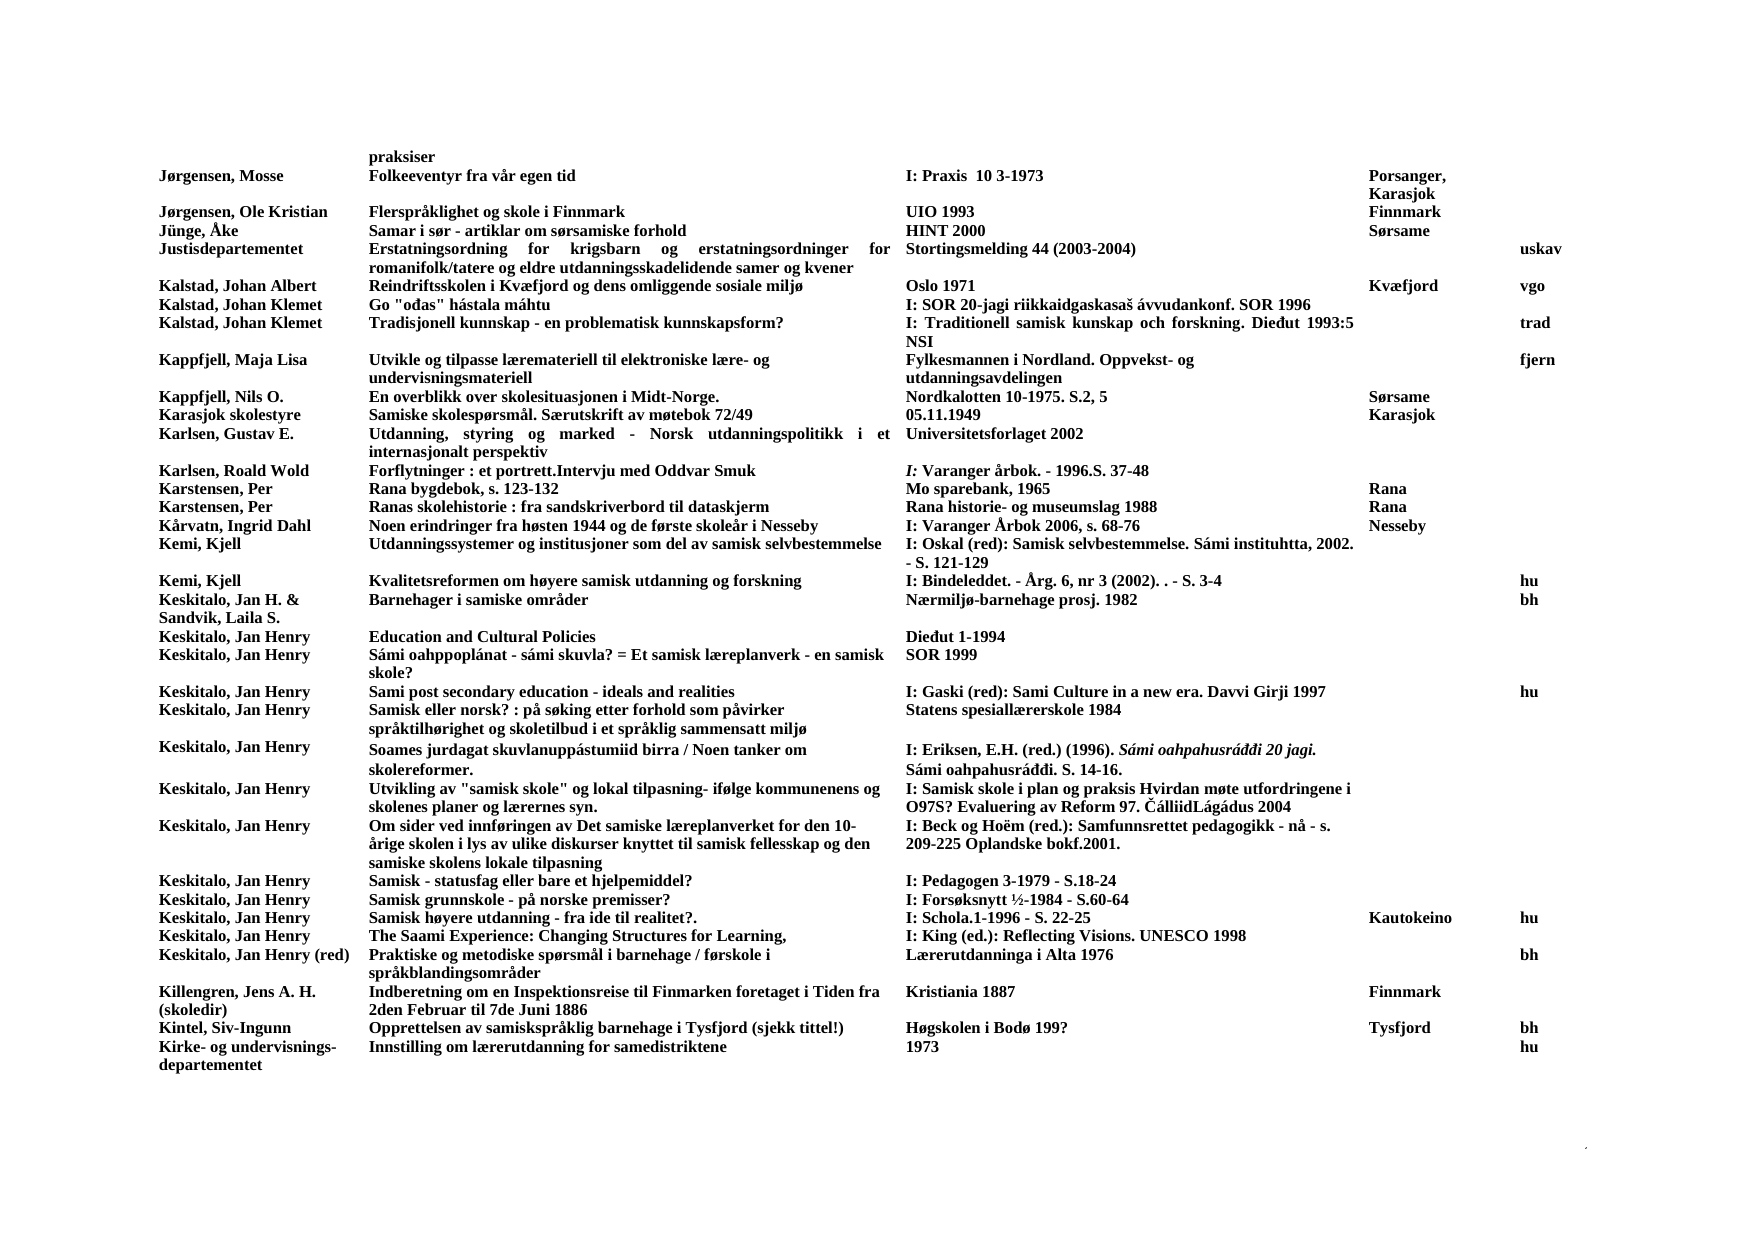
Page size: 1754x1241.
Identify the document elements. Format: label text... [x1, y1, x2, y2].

table_cell I: Beck og Hoëm (red.): Samfunnsrettet pedagogikk - nå - s. 209-225 Oplandske bokf.2001. [898, 816, 1361, 872]
table_cell [1513, 461, 1606, 479]
table_cell Praktiske og metodiske spørsmål i barnehage / førskole i språkblandingsområder [361, 945, 898, 982]
table_cell Killengren, Jens A. H. (skoledir) [151, 982, 361, 1019]
table_cell Sørsame [1361, 221, 1512, 240]
table_cell Flerspråklighet og skole i Finnmark [361, 203, 898, 221]
table_cell [1513, 498, 1606, 516]
table_cell [1361, 683, 1512, 701]
table_cell I: Schola.1-1996 - S. 22-25 [898, 909, 1361, 927]
table_cell I: Eriksen, E.H. (red.) (1996). Sámi oahpahusráđđi 20 jagi. Sámi oahpahusráđđi. S. 14-16. [898, 738, 1361, 779]
table_cell bh [1513, 1019, 1606, 1037]
table_cell Erstatningsordning for krigsbarn og erstatningsordninger for romanifolk/tatere og eldre utdanningsskadelidende samer og kvener [361, 240, 898, 277]
table_cell Stortingsmelding 44 (2003-2004) [898, 240, 1361, 277]
table_cell Jørgensen, Ole Kristian [151, 203, 361, 221]
table_cell Indberetning om en Inspektionsreise til Finmarken foretaget i Tiden fra 2den Februar til 7de Juni 1886 [361, 982, 898, 1019]
table_cell [1361, 890, 1512, 908]
table_cell [1361, 240, 1512, 277]
table_cell Keskitalo, Jan H. & Sandvik, Laila S. [151, 590, 361, 627]
table_cell Karlsen, Roald Wold [151, 461, 361, 479]
table_cell [1361, 945, 1512, 982]
table_cell Tysfjord [1361, 1019, 1512, 1037]
table_cell Utdanning, styring og marked - Norsk utdanningspolitikk i et internasjonalt perspektiv [361, 424, 898, 461]
table_cell [1513, 816, 1606, 872]
table_cell Kristiania 1887 [898, 982, 1361, 1019]
table_cell Keskitalo, Jan Henry [151, 627, 361, 646]
table_cell Keskitalo, Jan Henry [151, 779, 361, 816]
table_cell uskav [1513, 240, 1606, 277]
table_cell [1361, 627, 1512, 646]
table_cell The Saami Experience: Changing Structures for Learning, [361, 927, 898, 945]
table_cell Keskitalo, Jan Henry (red) [151, 945, 361, 982]
table_cell Utvikle og tilpasse læremateriell til elektroniske lære- og undervisningsmateriell [361, 351, 898, 387]
table_cell UIO 1993 [898, 203, 1361, 221]
table_cell [1361, 351, 1512, 387]
table_cell [1513, 982, 1606, 1019]
table_cell Finnmark [1361, 982, 1512, 1019]
table_cell [898, 148, 1361, 166]
table_cell Kvalitetsreformen om høyere samisk utdanning og forskning [361, 572, 898, 590]
table_cell Lærerutdanninga i Alta 1976 [898, 945, 1361, 982]
table_cell Kårvatn, Ingrid Dahl [151, 516, 361, 535]
table_cell I: Oskal (red): Samisk selvbestemmelse. Sámi instituhtta, 2002. - S. 121-129 [898, 535, 1361, 572]
table_cell [1513, 779, 1606, 816]
table_cell Samiske skolespørsmål. Særutskrift av møtebok 72/49 [361, 406, 898, 424]
table_cell Jørgensen, Mosse [151, 166, 361, 203]
table_cell Keskitalo, Jan Henry [151, 646, 361, 682]
table_cell I: Traditionell samisk kunskap och forskning. Dieđut 1993:5 NSI [898, 314, 1361, 351]
table_cell Karlsen, Gustav E. [151, 424, 361, 461]
table_cell Nesseby [1361, 516, 1512, 535]
table_cell [1513, 738, 1606, 779]
table_cell Samisk høyere utdanning - fra ide til realitet?. [361, 909, 898, 927]
table_cell Samar i sør - artiklar om sørsamiske forhold [361, 221, 898, 240]
table_cell Fylkesmannen i Nordland. Oppvekst- og utdanningsavdelingen [898, 351, 1361, 387]
table_cell [1513, 480, 1606, 498]
table_cell praksiser [361, 148, 898, 166]
table_cell [1513, 890, 1606, 908]
table_cell [1361, 295, 1512, 314]
table_cell I: SOR 20-jagi riikkaidgaskasaš ávvudankonf. SOR 1996 [898, 295, 1361, 314]
table_cell I: Praxis 10 3-1973 [898, 166, 1361, 203]
table_cell [1361, 816, 1512, 872]
table_cell Sámi oahppoplánat - sámi skuvla? = Et samisk læreplanverk - en samisk skole? [361, 646, 898, 682]
table_cell [1513, 516, 1606, 535]
table_cell Go "ođas" hástala máhtu [361, 295, 898, 314]
table_cell Utvikling av "samisk skole" og lokal tilpasning- ifølge kommunenens og skolenes planer og lærernes syn. [361, 779, 898, 816]
table_cell Soames jurdagat skuvlanuppástumiid birra / Noen tanker om skolereformer. [361, 738, 898, 779]
table_cell Kvæfjord [1361, 277, 1512, 295]
table_cell [1361, 738, 1512, 779]
table_cell Karstensen, Per [151, 498, 361, 516]
table_cell Høgskolen i Bodø 199? [898, 1019, 1361, 1037]
table_cell Rana bygdebok, s. 123-132 [361, 480, 898, 498]
table_cell Keskitalo, Jan Henry [151, 738, 361, 779]
table_cell [1361, 424, 1512, 461]
table_cell vgo [1513, 277, 1606, 295]
table_cell Keskitalo, Jan Henry [151, 890, 361, 908]
table_cell Tradisjonell kunnskap - en problematisk kunnskapsform? [361, 314, 898, 351]
table_cell Kalstad, Johan Klemet [151, 295, 361, 314]
table_cell [1361, 927, 1512, 945]
table_cell I: Bindeleddet. - Årg. 6, nr 3 (2002). . - S. 3-4 [898, 572, 1361, 590]
table_cell Karstensen, Per [151, 480, 361, 498]
table_cell [1513, 424, 1606, 461]
table_cell Statens spesiallærerskole 1984 [898, 701, 1361, 738]
table_cell Kautokeino [1361, 909, 1512, 927]
table_cell Barnehager i samiske områder [361, 590, 898, 627]
table_cell Samisk - statusfag eller bare et hjelpemiddel? [361, 872, 898, 890]
table_cell Noen erindringer fra høsten 1944 og de første skoleår i Nesseby [361, 516, 898, 535]
table_cell [1513, 148, 1606, 166]
table_cell Justisdepartementet [151, 240, 361, 277]
table_cell Porsanger, Karasjok [1361, 166, 1512, 203]
table_cell [1361, 779, 1512, 816]
table_cell [1513, 872, 1606, 890]
table_cell Folkeeventyr fra vår egen tid [361, 166, 898, 203]
table_cell I: King (ed.): Reflecting Visions. UNESCO 1998 [898, 927, 1361, 945]
table_cell Keskitalo, Jan Henry [151, 816, 361, 872]
table_cell Sami post secondary education - ideals and realities [361, 683, 898, 701]
table_cell I: Gaski (red): Sami Culture in a new era. Davvi Girji 1997 [898, 683, 1361, 701]
table_cell Forflytninger : et portrett.Intervju med Oddvar Smuk [361, 461, 898, 479]
table_cell [1361, 535, 1512, 572]
table_cell [1361, 314, 1512, 351]
table_cell Samisk grunnskole - på norske premisser? [361, 890, 898, 908]
table_cell [1513, 927, 1606, 945]
table_cell Jünge, Åke [151, 221, 361, 240]
table_cell Kintel, Siv-Ingunn [151, 1019, 361, 1037]
table_cell Karasjok skolestyre [151, 406, 361, 424]
table_cell [1513, 535, 1606, 572]
table_cell Nærmiljø-barnehage prosj. 1982 [898, 590, 1361, 627]
table_cell Om sider ved innføringen av Det samiske læreplanverket for den 10-årige skolen i lys av ulike diskurser knyttet til samisk fellesskap og den samiske skolens lokale tilpasning [361, 816, 898, 872]
table_cell Innstilling om lærerutdanning for samedistriktene [361, 1038, 898, 1074]
table_cell [1361, 590, 1512, 627]
table_cell [1513, 646, 1606, 682]
table_cell Keskitalo, Jan Henry [151, 872, 361, 890]
table_cell fjern [1513, 351, 1606, 387]
table_cell Kappfjell, Nils O. [151, 388, 361, 406]
table_cell [1513, 203, 1606, 221]
table_cell Keskitalo, Jan Henry [151, 909, 361, 927]
table_cell [1361, 872, 1512, 890]
table_cell Reindriftsskolen i Kvæfjord og dens omliggende sosiale miljø [361, 277, 898, 295]
table_cell Utdanningssystemer og institusjoner som del av samisk selvbestemmelse [361, 535, 898, 572]
table_cell [1513, 388, 1606, 406]
table_cell Kirke- og undervisnings-departementet [151, 1038, 361, 1074]
table_cell [1513, 627, 1606, 646]
table_cell [1361, 701, 1512, 738]
table_cell Kemi, Kjell [151, 572, 361, 590]
table_cell Mo sparebank, 1965 [898, 480, 1361, 498]
table_cell trad [1513, 314, 1606, 351]
table_cell [1513, 295, 1606, 314]
table_cell Kalstad, Johan Klemet [151, 314, 361, 351]
table_cell Samisk eller norsk? : på søking etter forhold som påvirker språktilhørighet og skoletilbud i et språklig sammensatt miljø [361, 701, 898, 738]
table_cell Sørsame [1361, 388, 1512, 406]
table_cell Karasjok [1361, 406, 1512, 424]
table_cell [1361, 148, 1512, 166]
table_cell Dieđut 1-1994 [898, 627, 1361, 646]
table_cell Keskitalo, Jan Henry [151, 927, 361, 945]
table_cell [1361, 1038, 1512, 1074]
table_cell [1361, 572, 1512, 590]
table_cell [151, 148, 361, 166]
table_cell bh [1513, 945, 1606, 982]
table_cell Kappfjell, Maja Lisa [151, 351, 361, 387]
table_cell Oslo 1971 [898, 277, 1361, 295]
table_cell Finnmark [1361, 203, 1512, 221]
table_cell I: Pedagogen 3-1979 - S.18-24 [898, 872, 1361, 890]
table_cell [1513, 221, 1606, 240]
table_cell hu [1513, 683, 1606, 701]
table_cell HINT 2000 [898, 221, 1361, 240]
table_cell Universitetsforlaget 2002 [898, 424, 1361, 461]
table_cell Keskitalo, Jan Henry [151, 683, 361, 701]
table_cell Kemi, Kjell [151, 535, 361, 572]
table_cell Rana historie- og museumslag 1988 [898, 498, 1361, 516]
table_cell [1513, 166, 1606, 203]
table_cell I: Forsøksnytt ½-1984 - S.60-64 [898, 890, 1361, 908]
table_cell Education and Cultural Policies [361, 627, 898, 646]
table_cell [1361, 646, 1512, 682]
table_cell hu [1513, 909, 1606, 927]
table_cell [1513, 406, 1606, 424]
table_cell Nordkalotten 10-1975. S.2, 5 [898, 388, 1361, 406]
table_cell I: Samisk skole i plan og praksis Hvirdan møte utfordringene i O97S? Evaluering av Reform 97. ČálliidLágádus 2004 [898, 779, 1361, 816]
table_cell [1513, 701, 1606, 738]
table_cell Keskitalo, Jan Henry [151, 701, 361, 738]
table_cell Kalstad, Johan Albert [151, 277, 361, 295]
table_cell Opprettelsen av samiskspråklig barnehage i Tysfjord (sjekk tittel!) [361, 1019, 898, 1037]
table_cell 05.11.1949 [898, 406, 1361, 424]
table_cell bh [1513, 590, 1606, 627]
table_cell Rana [1361, 498, 1512, 516]
table_cell Rana [1361, 480, 1512, 498]
table_cell [1361, 461, 1512, 479]
table_cell 1973 [898, 1038, 1361, 1074]
table_cell hu [1513, 1038, 1606, 1074]
table_cell SOR 1999 [898, 646, 1361, 682]
table_cell hu [1513, 572, 1606, 590]
table_cell En overblikk over skolesituasjonen i Midt-Norge. [361, 388, 898, 406]
table_cell I: Varanger Årbok 2006, s. 68-76 [898, 516, 1361, 535]
table_cell I: Varanger årbok. - 1996.S. 37-48 [898, 461, 1361, 479]
table_cell Ranas skolehistorie : fra sandskriverbord til dataskjerm [361, 498, 898, 516]
